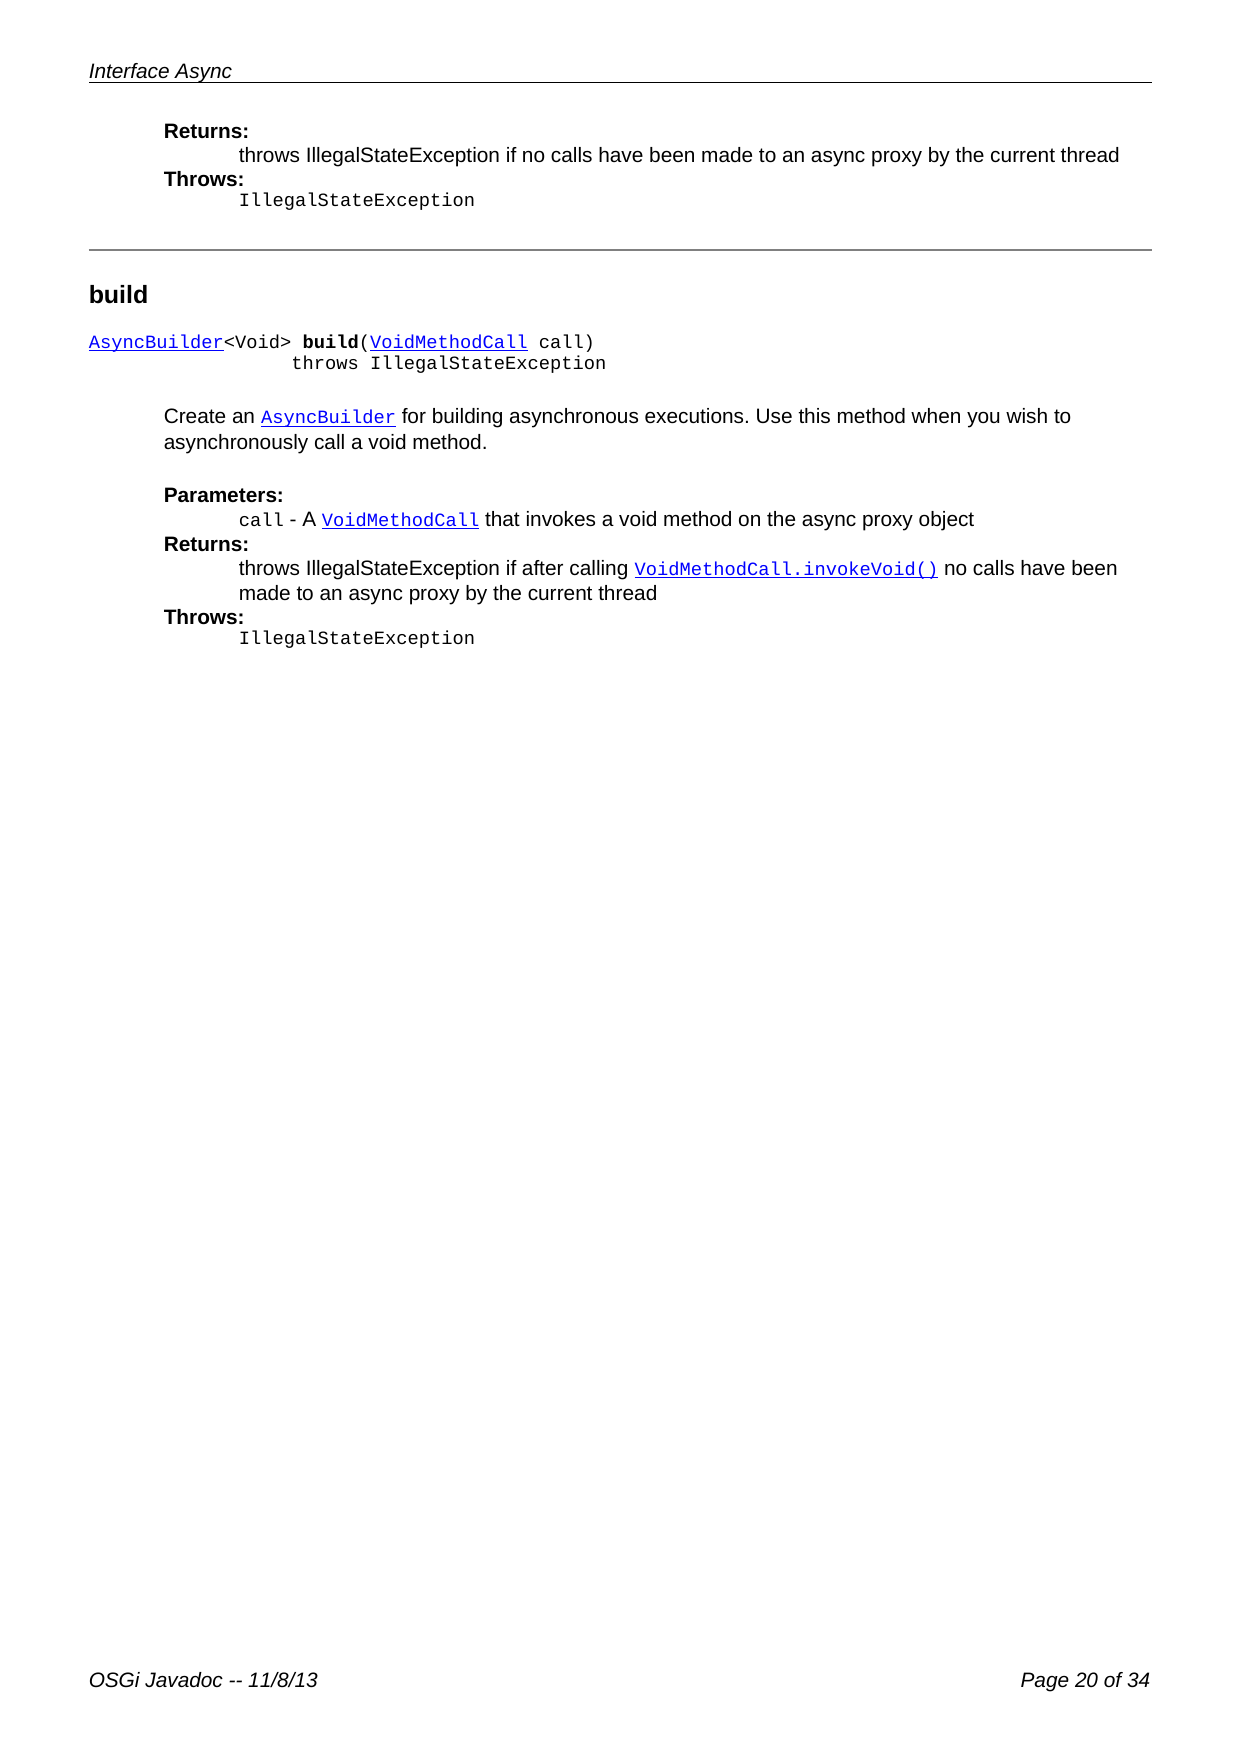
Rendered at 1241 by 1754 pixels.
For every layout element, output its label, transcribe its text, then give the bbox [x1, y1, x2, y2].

text Throws: [163, 166, 1152, 190]
text Returns: [163, 118, 1152, 142]
text throws IllegalStateException if after calling VoidMethodCall.invokeVoid() no calls have been made to an async proxy by the current thread [238, 556, 1152, 605]
text IllegalStateException [238, 629, 1152, 650]
text throws IllegalStateException if no calls have been made to an async proxy by the current thread [238, 142, 1152, 166]
text Create an AsyncBuilder for building asynchronous executions. Use this method when you wish to asynchronously call a void method. [163, 404, 1152, 453]
text Parameters: [163, 483, 1152, 507]
text Throws: [163, 605, 1152, 629]
text Returns: [163, 532, 1152, 556]
text call - A VoidMethodCall that invokes a void method on the async proxy object [238, 507, 1152, 532]
text IllegalStateException [238, 190, 1152, 212]
text AsyncBuilder<Void> build(VoidMethodCall call) throws IllegalStateException [88, 333, 1152, 375]
subtitle build [88, 280, 1152, 308]
